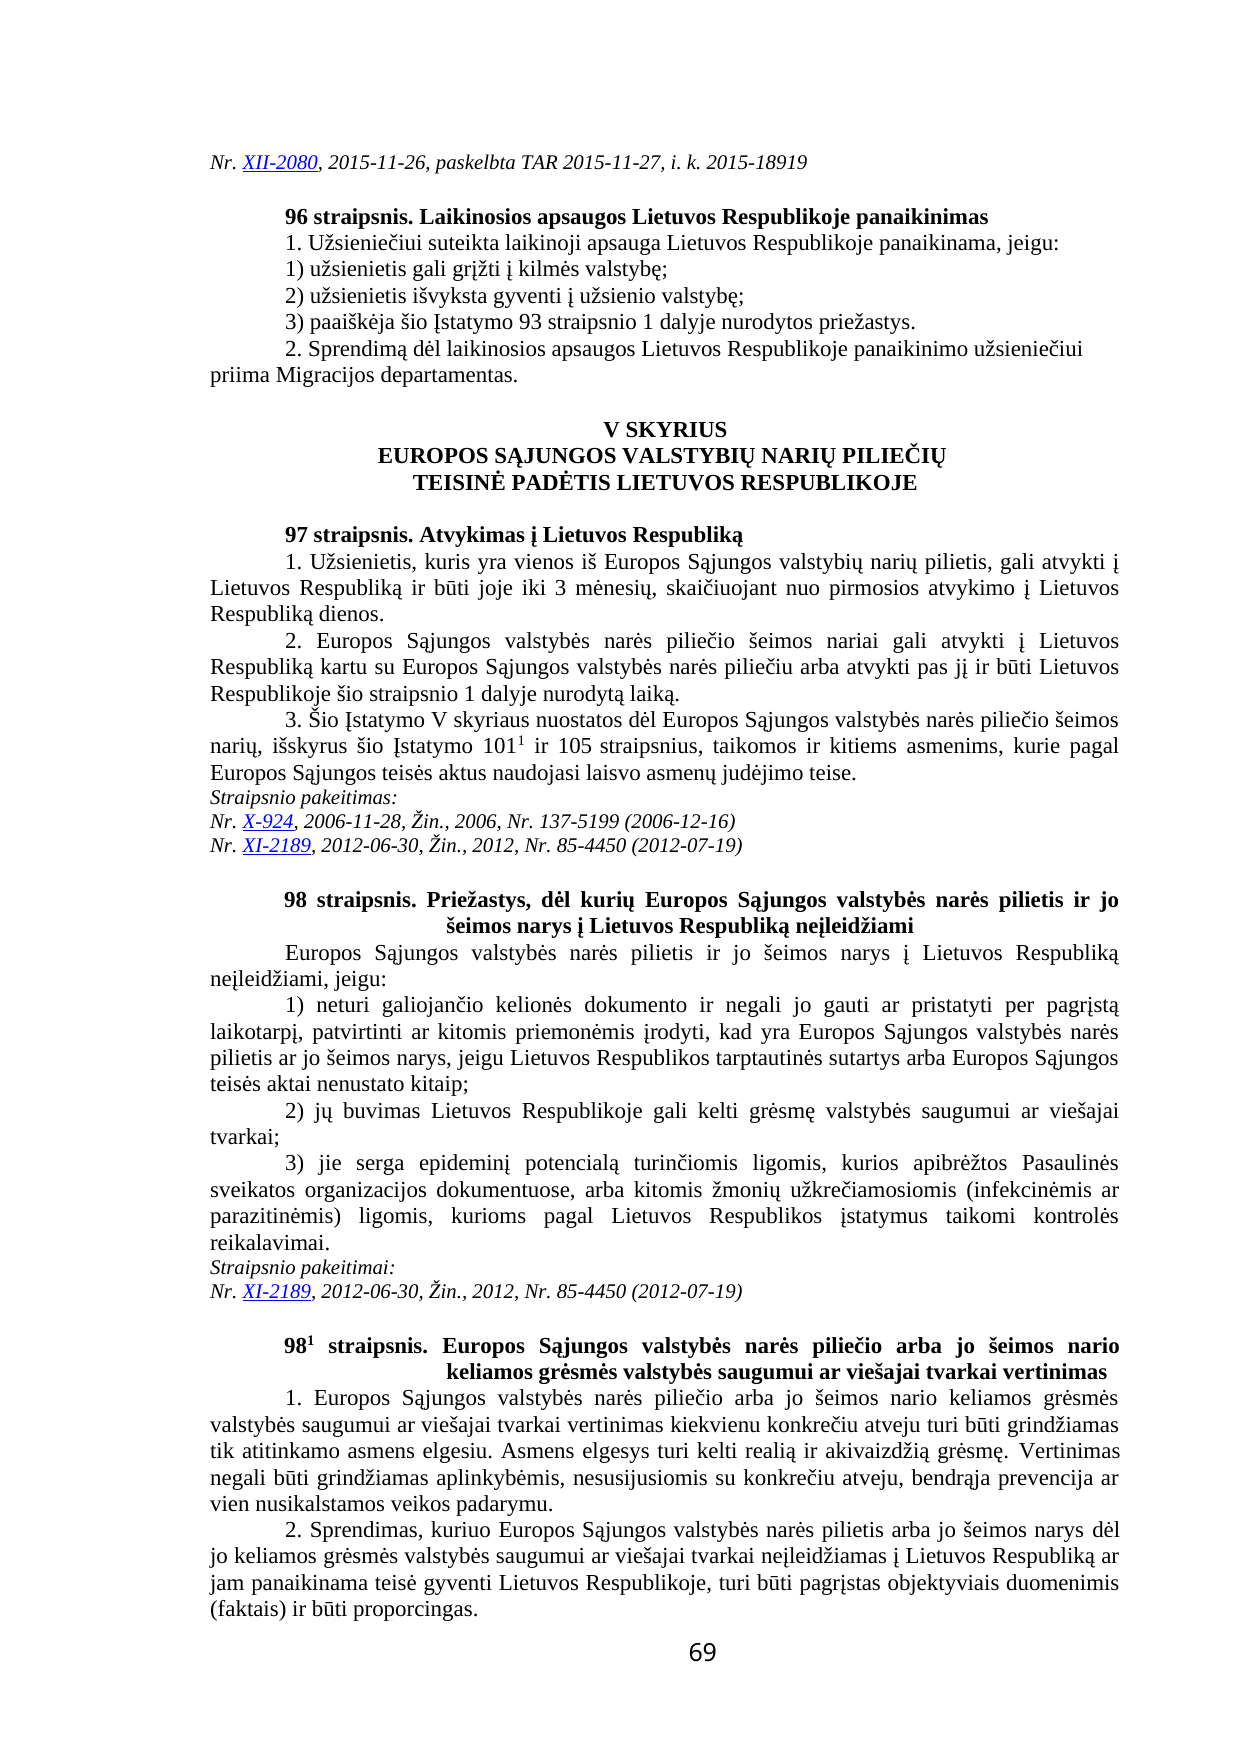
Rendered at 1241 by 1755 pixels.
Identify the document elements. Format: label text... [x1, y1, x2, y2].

text Europos Sąjungos valstybės narės pilietis ir jo šeimos narys į Lietuvos Respubliką neįleidžiami, jeigu: [210, 939, 1120, 991]
text 96 straipsnis. Laikinosios apsaugos Lietuvos Respublikoje panaikinimas [210, 203, 1120, 229]
text 3) jie serga epideminį potencialą turinčiomis ligomis, kurios apibrėžtos Pasaulinės sveikatos organizacijos dokumentuose, arba kitomis žmonių užkrečiamosiomis (infekcinėmis ar parazitinėmis) ligomis, kurioms pagal Lietuvos Respublikos įstatymus taikomi kontrolės reikalavimai. [210, 1149, 1120, 1255]
text EUROPOS SĄJUNGOS VALSTYBIŲ NARIŲ PILIEČIŲ [210, 442, 1120, 469]
text 2) jų buvimas Lietuvos Respublikoje gali kelti grėsmę valstybės saugumui ar viešajai tvarkai; [210, 1097, 1120, 1149]
text 1. Europos Sąjungos valstybės narės piliečio arba jo šeimos nario keliamos grėsmės valstybės saugumui ar viešajai tvarkai vertinimas kiekvienu konkrečiu atveju turi būti grindžiamas tik atitinkamo asmens elgesiu. Asmens elgesys turi kelti realią ir akivaizdžią grėsmę. Vertinimas negali būti grindžiamas aplinkybėmis, nesusijusiomis su konkrečiu atveju, bendrąja prevencija ar vien nusikalstamos veikos padarymu. [210, 1384, 1120, 1516]
text 3. Šio Įstatymo V skyriaus nuostatos dėl Europos Sąjungos valstybės narės piliečio šeimos narių, išskyrus šio Įstatymo 1011 ir 105 straipsnius, taikomos ir kitiems asmenims, kurie pagal Europos Sąjungos teisės aktus naudojasi laisvo asmenų judėjimo teise. [210, 706, 1120, 785]
text TEISINĖ PADĖTIS LIETUVOS RESPUBLIKOJE [210, 469, 1120, 495]
text Nr. XI-2189, 2012-06-30, Žin., 2012, Nr. 85-4450 (2012-07-19) [210, 1279, 1120, 1303]
text Nr. XI-2189, 2012-06-30, Žin., 2012, Nr. 85-4450 (2012-07-19) [210, 833, 1120, 857]
text 2) užsienietis išvyksta gyventi į užsienio valstybę; [210, 282, 1120, 308]
text 3) paaiškėja šio Įstatymo 93 straipsnio 1 dalyje nurodytos priežastys. [210, 308, 1120, 334]
text 1) užsienietis gali grįžti į kilmės valstybę; [210, 256, 1120, 282]
text Straipsnio pakeitimai: [210, 1255, 1120, 1279]
text 981 straipsnis. Europos Sąjungos valstybės narės piliečio arba jo šeimos nario keliamos grėsmės valstybės saugumui ar viešajai tvarkai vertinimas [284, 1332, 1120, 1384]
text 2. Europos Sąjungos valstybės narės piliečio šeimos nariai gali atvykti į Lietuvos Respubliką kartu su Europos Sąjungos valstybės narės piliečiu arba atvykti pas jį ir būti Lietuvos Respublikoje šio straipsnio 1 dalyje nurodytą laiką. [210, 627, 1120, 706]
text Nr. X-924, 2006-11-28, Žin., 2006, Nr. 137-5199 (2006-12-16) [210, 809, 1120, 833]
text V SKYRIUS [210, 416, 1120, 442]
text 2. Sprendimas, kuriuo Europos Sąjungos valstybės narės pilietis arba jo šeimos narys dėl jo keliamos grėsmės valstybės saugumui ar viešajai tvarkai neįleidžiamas į Lietuvos Respubliką ar jam panaikinama teisė gyventi Lietuvos Respublikoje, turi būti pagrįstas objektyviais duomenimis (faktais) ir būti proporcingas. [210, 1516, 1120, 1622]
text 98 straipsnis. Priežastys, dėl kurių Europos Sąjungos valstybės narės pilietis ir jo šeimos narys į Lietuvos Respubliką neįleidžiami [284, 886, 1120, 939]
text 1. Užsieniečiui suteikta laikinoji apsauga Lietuvos Respublikoje panaikinama, jeigu: [210, 229, 1120, 256]
text 1. Užsienietis, kuris yra vienos iš Europos Sąjungos valstybių narių pilietis, gali atvykti į Lietuvos Respubliką ir būti joje iki 3 mėnesių, skaičiuojant nuo pirmosios atvykimo į Lietuvos Respubliką dienos. [210, 548, 1120, 627]
text 1) neturi galiojančio kelionės dokumento ir negali jo gauti ar pristatyti per pagrįstą laikotarpį, patvirtinti ar kitomis priemonėmis įrodyti, kad yra Europos Sąjungos valstybės narės pilietis ar jo šeimos narys, jeigu Lietuvos Respublikos tarptautinės sutartys arba Europos Sąjungos teisės aktai nenustato kitaip; [210, 991, 1120, 1097]
text Nr. XII-2080, 2015-11-26, paskelbta TAR 2015-11-27, i. k. 2015-18919 [210, 150, 1120, 174]
text 97 straipsnis. Atvykimas į Lietuvos Respubliką [210, 521, 1120, 548]
text Straipsnio pakeitimas: [210, 785, 1120, 809]
text 2. Sprendimą dėl laikinosios apsaugos Lietuvos Respublikoje panaikinimo užsieniečiui priima Migracijos departamentas. [210, 334, 1120, 387]
